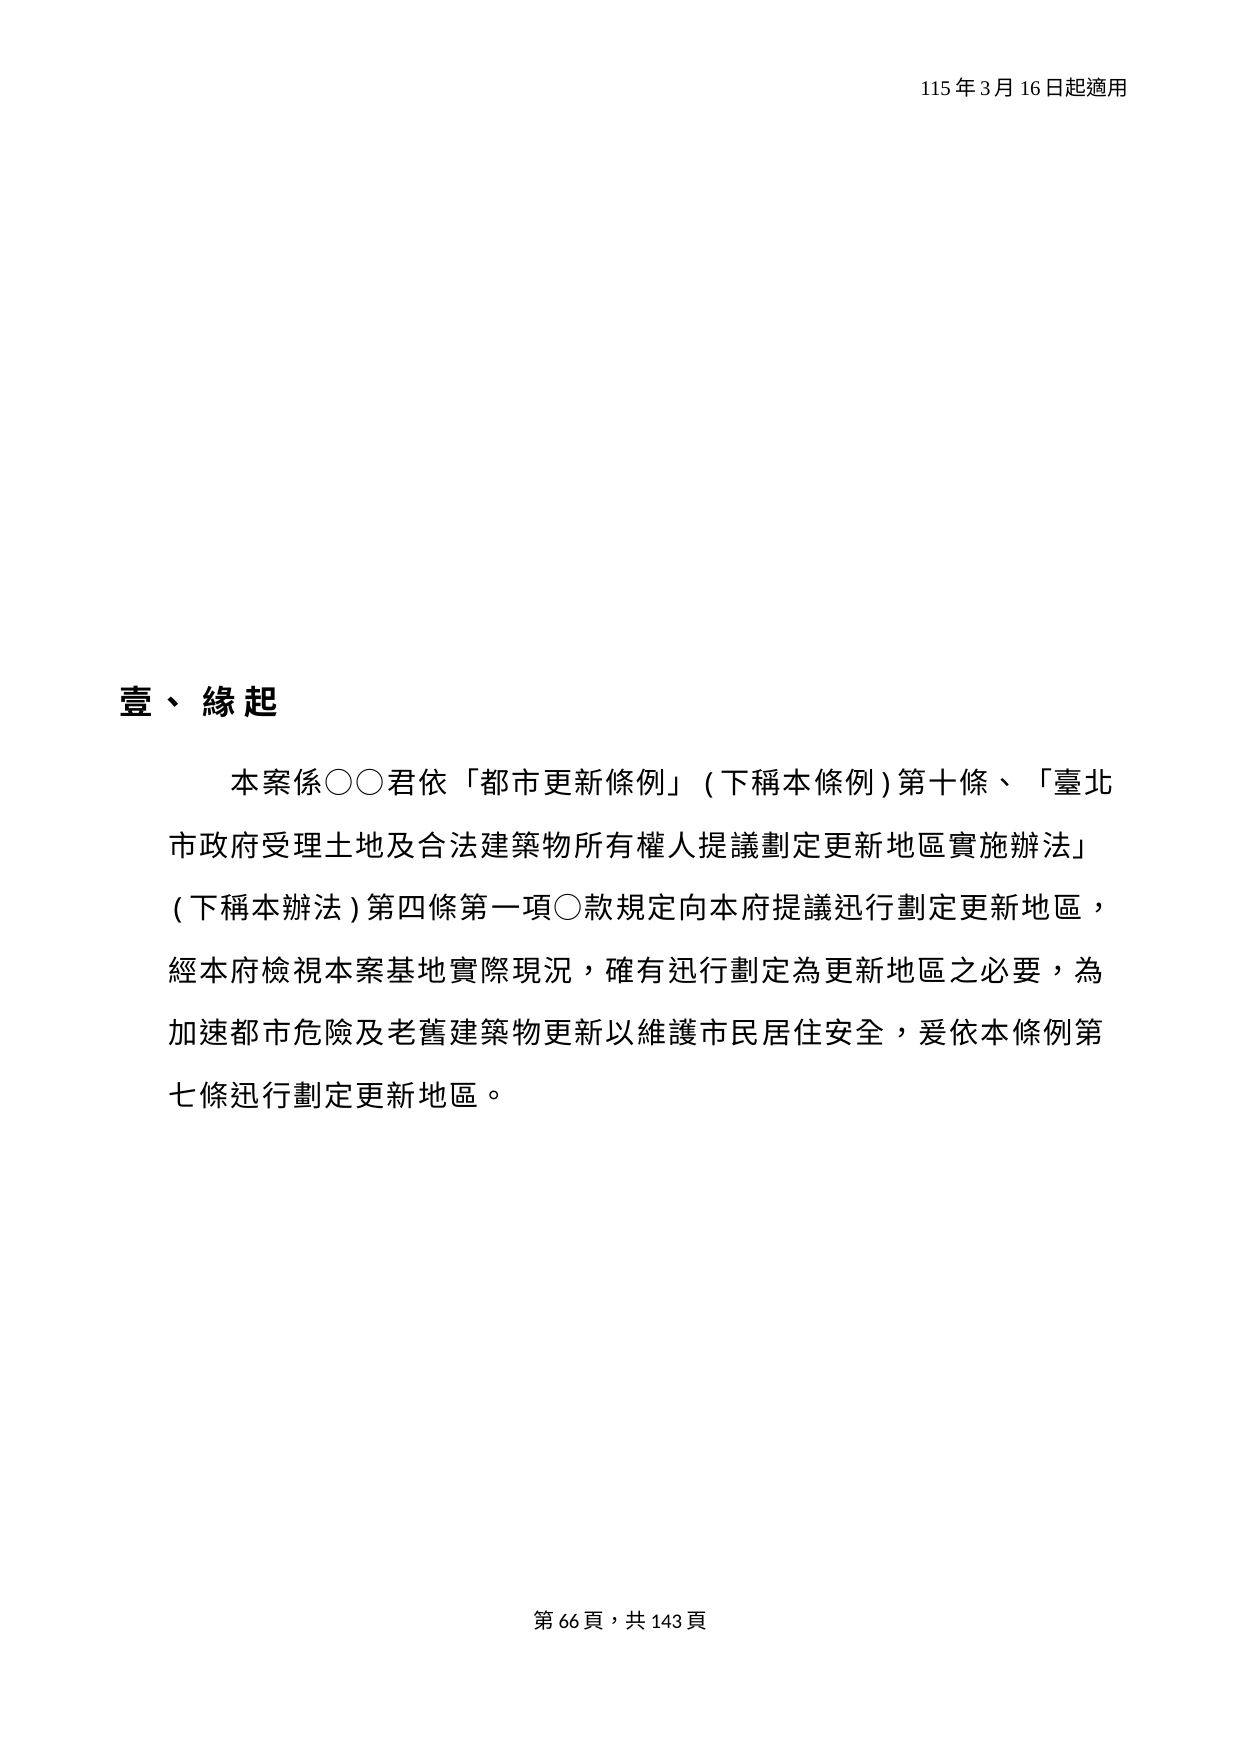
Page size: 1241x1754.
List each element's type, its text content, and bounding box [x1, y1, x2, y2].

text 本案係○○君依「都市更新條例」(下稱本條例)第十條、「臺北市政府受理土地及合法建築物所有權人提議劃定更新地區實施辦法」(下稱本辦法)第四條第一項○款規定向本府提議迅行劃定更新地區，經本府檢視本案基地實際現況，確有迅行劃定為更新地區之必要，為加速都市危險及老舊建築物更新以維護市民居住安全，爰依本條例第七條迅行劃定更新地區。 [165, 739, 1125, 1114]
text 壹、緣起 [115, 658, 1125, 721]
